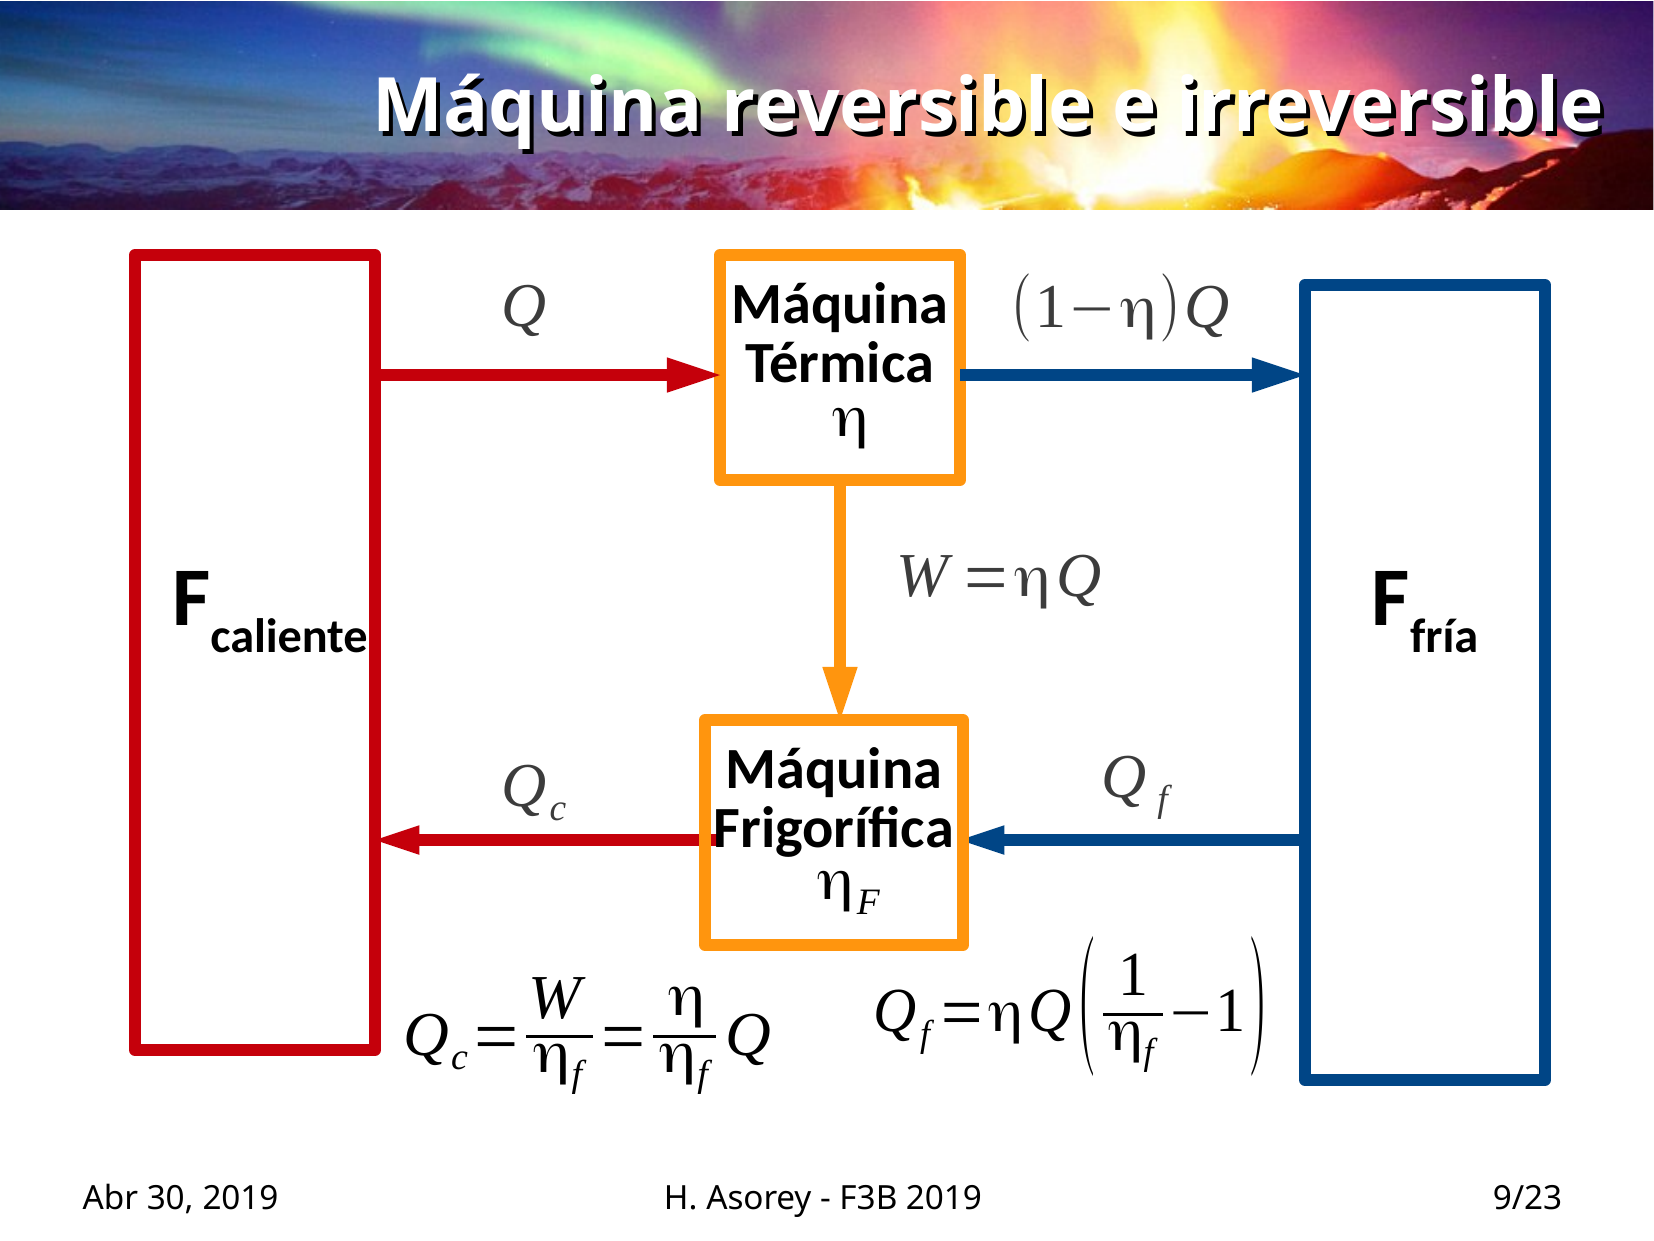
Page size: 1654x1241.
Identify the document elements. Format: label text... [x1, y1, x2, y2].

chart [810, 868, 890, 923]
chart [1095, 741, 1184, 820]
chart [495, 750, 574, 829]
chart [396, 962, 781, 1096]
text_box Ffría [1305, 555, 1546, 691]
text_box Máquina Frigorífica [705, 720, 964, 946]
chart [495, 270, 555, 339]
chart [825, 405, 878, 452]
title Máquina reversible e irreversible [45, 15, 1606, 191]
chart [1005, 270, 1239, 345]
text_box Máquina Térmica [720, 255, 961, 481]
chart [867, 932, 1274, 1080]
chart [890, 540, 1111, 612]
picture [0, 1, 1654, 210]
text_box Fcaliente [150, 555, 391, 691]
